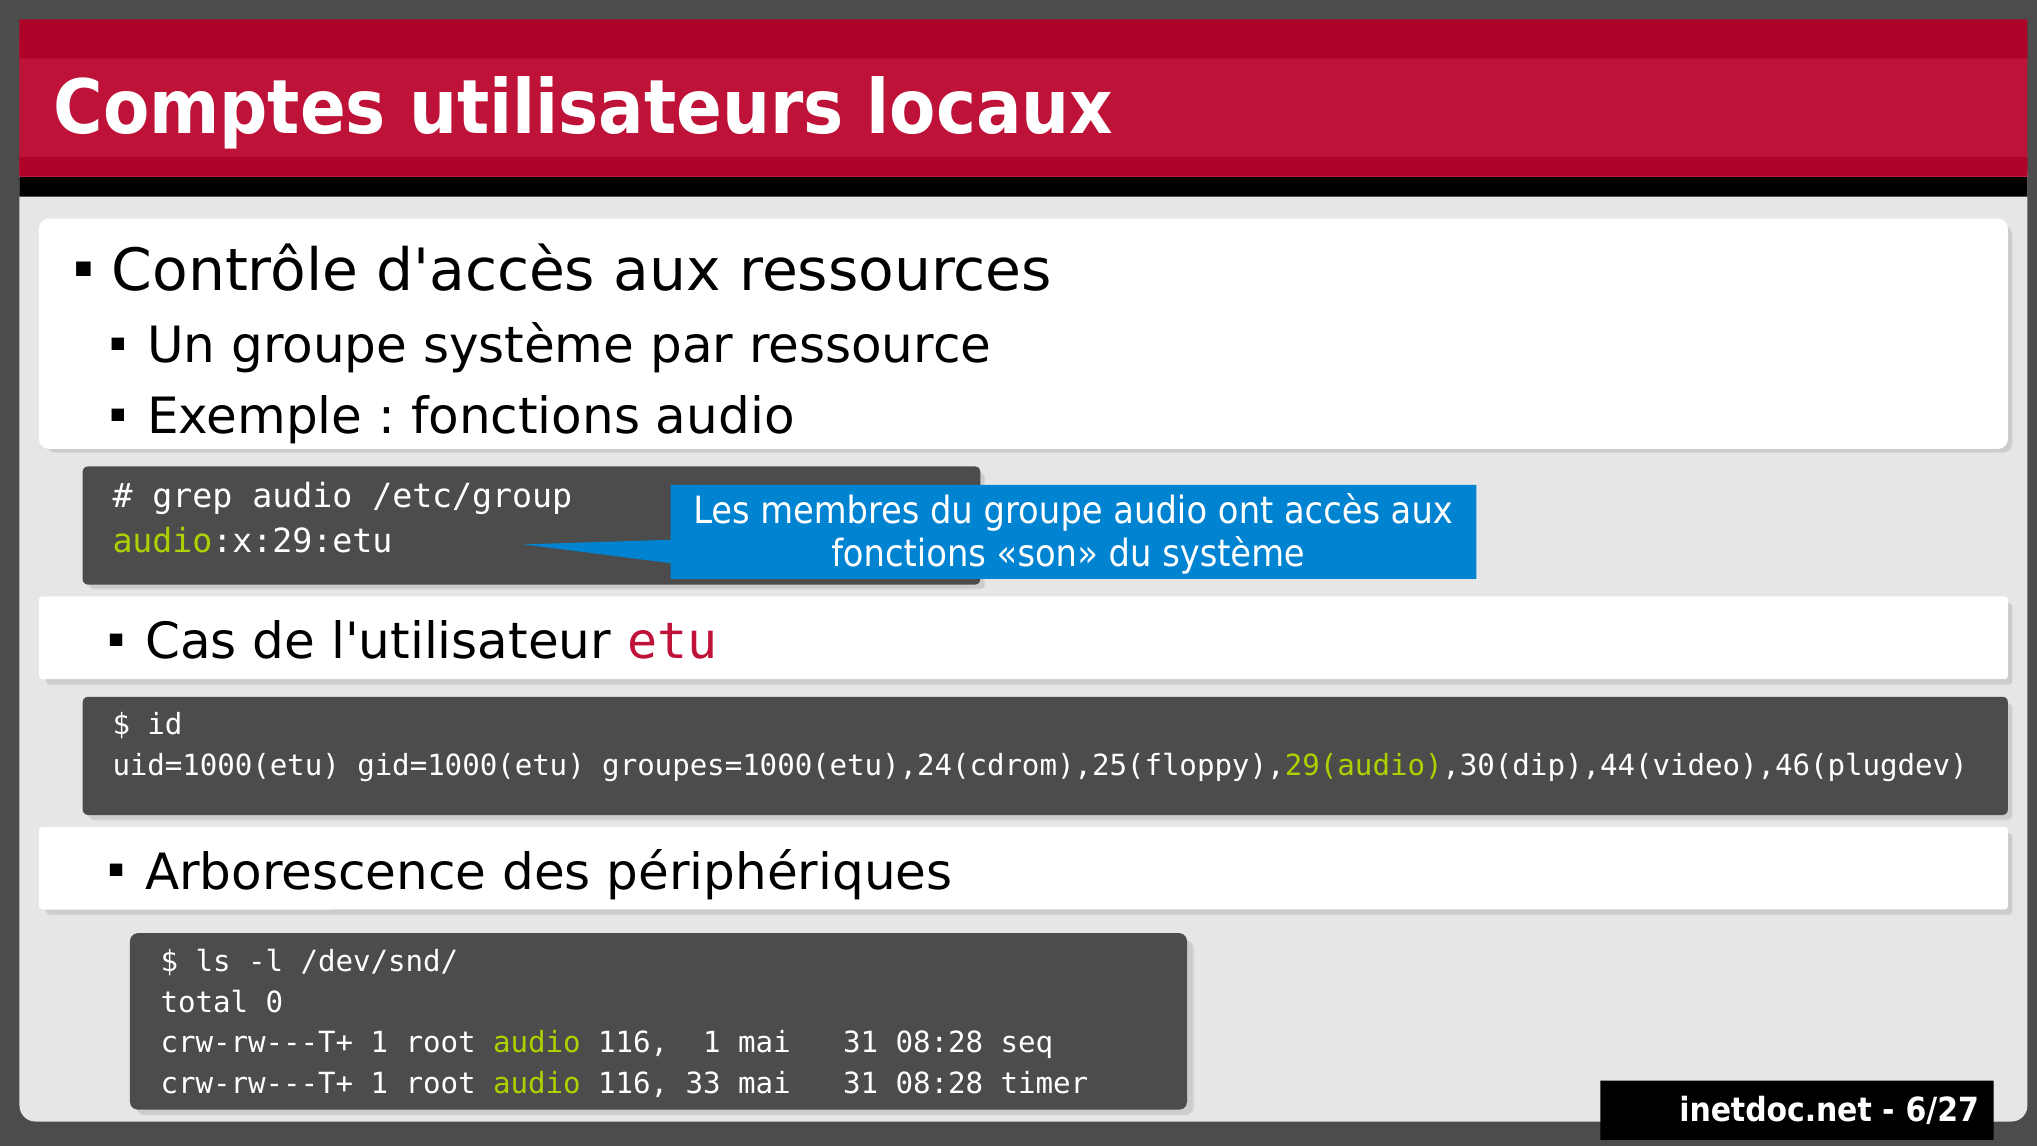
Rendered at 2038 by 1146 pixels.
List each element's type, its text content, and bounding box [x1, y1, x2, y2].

text_box Cas de l'utilisateur etu [38, 596, 2008, 680]
text_box [19, 157, 2028, 1122]
text_box Comptes utilisateurs locaux [19, 59, 2028, 157]
text_box Contrôle d'accès aux ressources Un groupe système par ressource Exemple : fonctions audio [38, 218, 2008, 449]
text_box Les membres du groupe audio ont accès aux fonctions «son» du système [523, 484, 1477, 579]
text_box $ id uid=1000(etu) gid=1000(etu) groupes=1000(etu),24(cdrom),25(floppy),29(audio),30(dip),44(video),46(plugdev) [82, 696, 2008, 816]
text_box # grep audio /etc/group audio:x:29:etu [82, 466, 981, 585]
text_box [19, 19, 2028, 59]
text_box inetdoc.net - <numéro>/27 [1600, 1080, 1994, 1140]
text_box $ ls -l /dev/snd/ total 0 crw-rw---T+ 1 root audio 116, 1 mai 31 08:28 seq crw-rw---T+ 1 root audio 116, 33 mai 31 08:28 timer [129, 933, 1188, 1110]
text_box Arborescence des périphériques [38, 826, 2008, 910]
